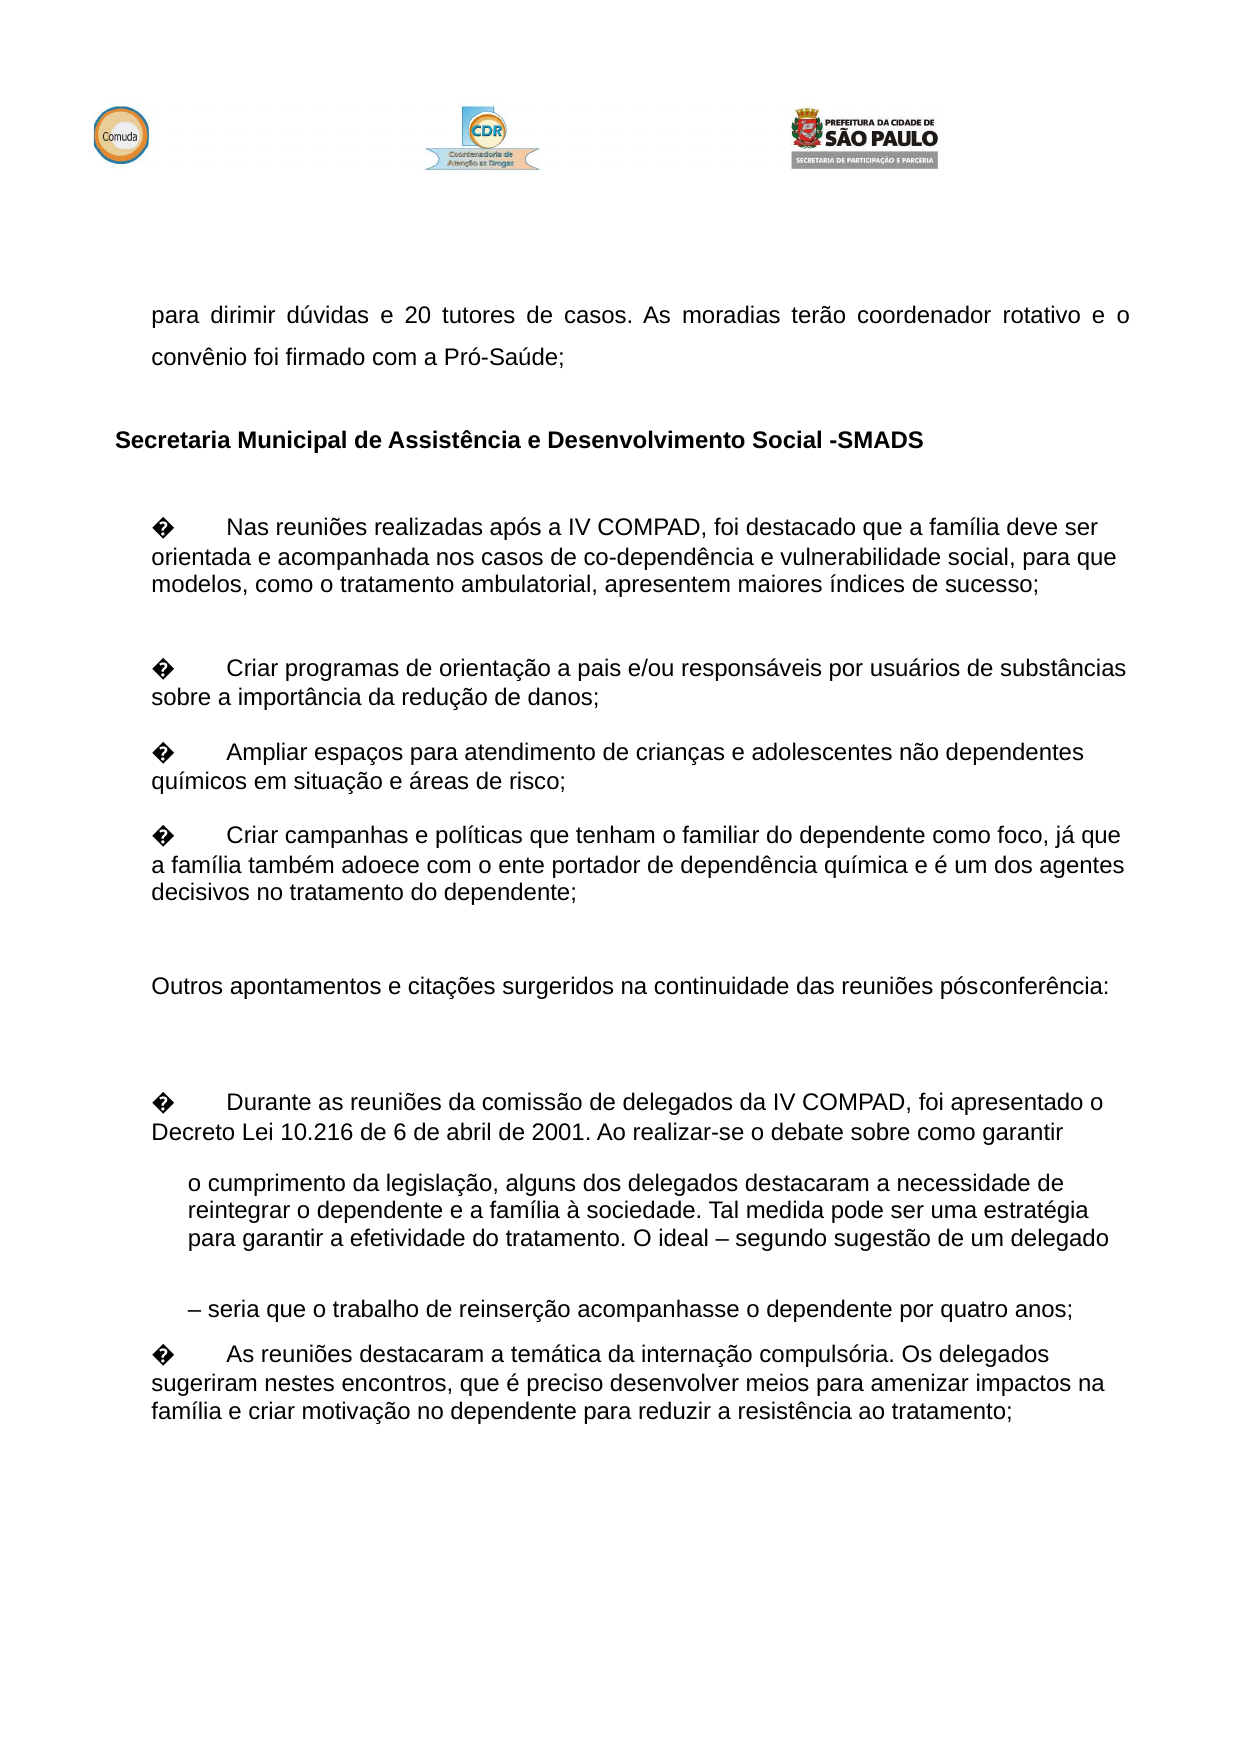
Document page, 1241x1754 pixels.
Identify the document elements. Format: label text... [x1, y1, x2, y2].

text � Nas reuniões realizadas após a IV COMPAD, foi destacado que a família deve ser orientada e acompanhada nos casos de co-dependência e vulnerabilidade social, para que modelos, como o tratamento ambulatorial, apresentem maiores índices de sucesso; [151, 510, 1133, 598]
text � Ampliar espaços para atendimento de crianças e adolescentes não dependentes químicos em situação e áreas de risco; [151, 734, 1132, 794]
text o cumprimento da legislação, alguns dos delegados destacaram a necessidade de reintegrar o dependente e a família à sociedade. Tal medida pode ser uma estratégia para garantir a efetividade do tratamento. O ideal – segundo sugestão de um delegado [188, 1169, 1133, 1252]
text para dirimir dúvidas e 20 tutores de casos. As moradias terão coordenador rotativo e o convênio foi firmado com a Pró-Saúde; [151, 286, 1132, 370]
text � Criar programas de orientação a pais e/ou responsáveis por usuários de substâncias sobre a importância da redução de danos; [151, 650, 1132, 711]
text � Durante as reuniões da comissão de delegados da IV COMPAD, foi apresentado o Decreto Lei 10.216 de 6 de abril de 2001. Ao realizar-se o debate sobre como garantir [151, 1085, 1133, 1145]
text Secretaria Municipal de Assistência e Desenvolvimento Social -SMADS [115, 412, 1027, 454]
text – seria que o trabalho de reinserção acompanhasse o dependente por quatro anos; [188, 1294, 1090, 1322]
text � As reuniões destacaram a temática da internação compulsória. Os delegados sugeriram nestes encontros, que é preciso desenvolver meios para amenizar impactos na família e criar motivação no dependente para reduzir a resistência ao tratamento; [151, 1337, 1132, 1424]
text Outros apontamentos e citações surgeridos na continuidade das reuniões pós­conferência: [151, 972, 1118, 1000]
picture [93, 93, 955, 186]
text � Criar campanhas e políticas que tenham o familiar do dependente como foco, já que a família também adoece com o ente portador de dependência química e é um dos agentes decisivos no tratamento do dependente; [151, 818, 1133, 906]
